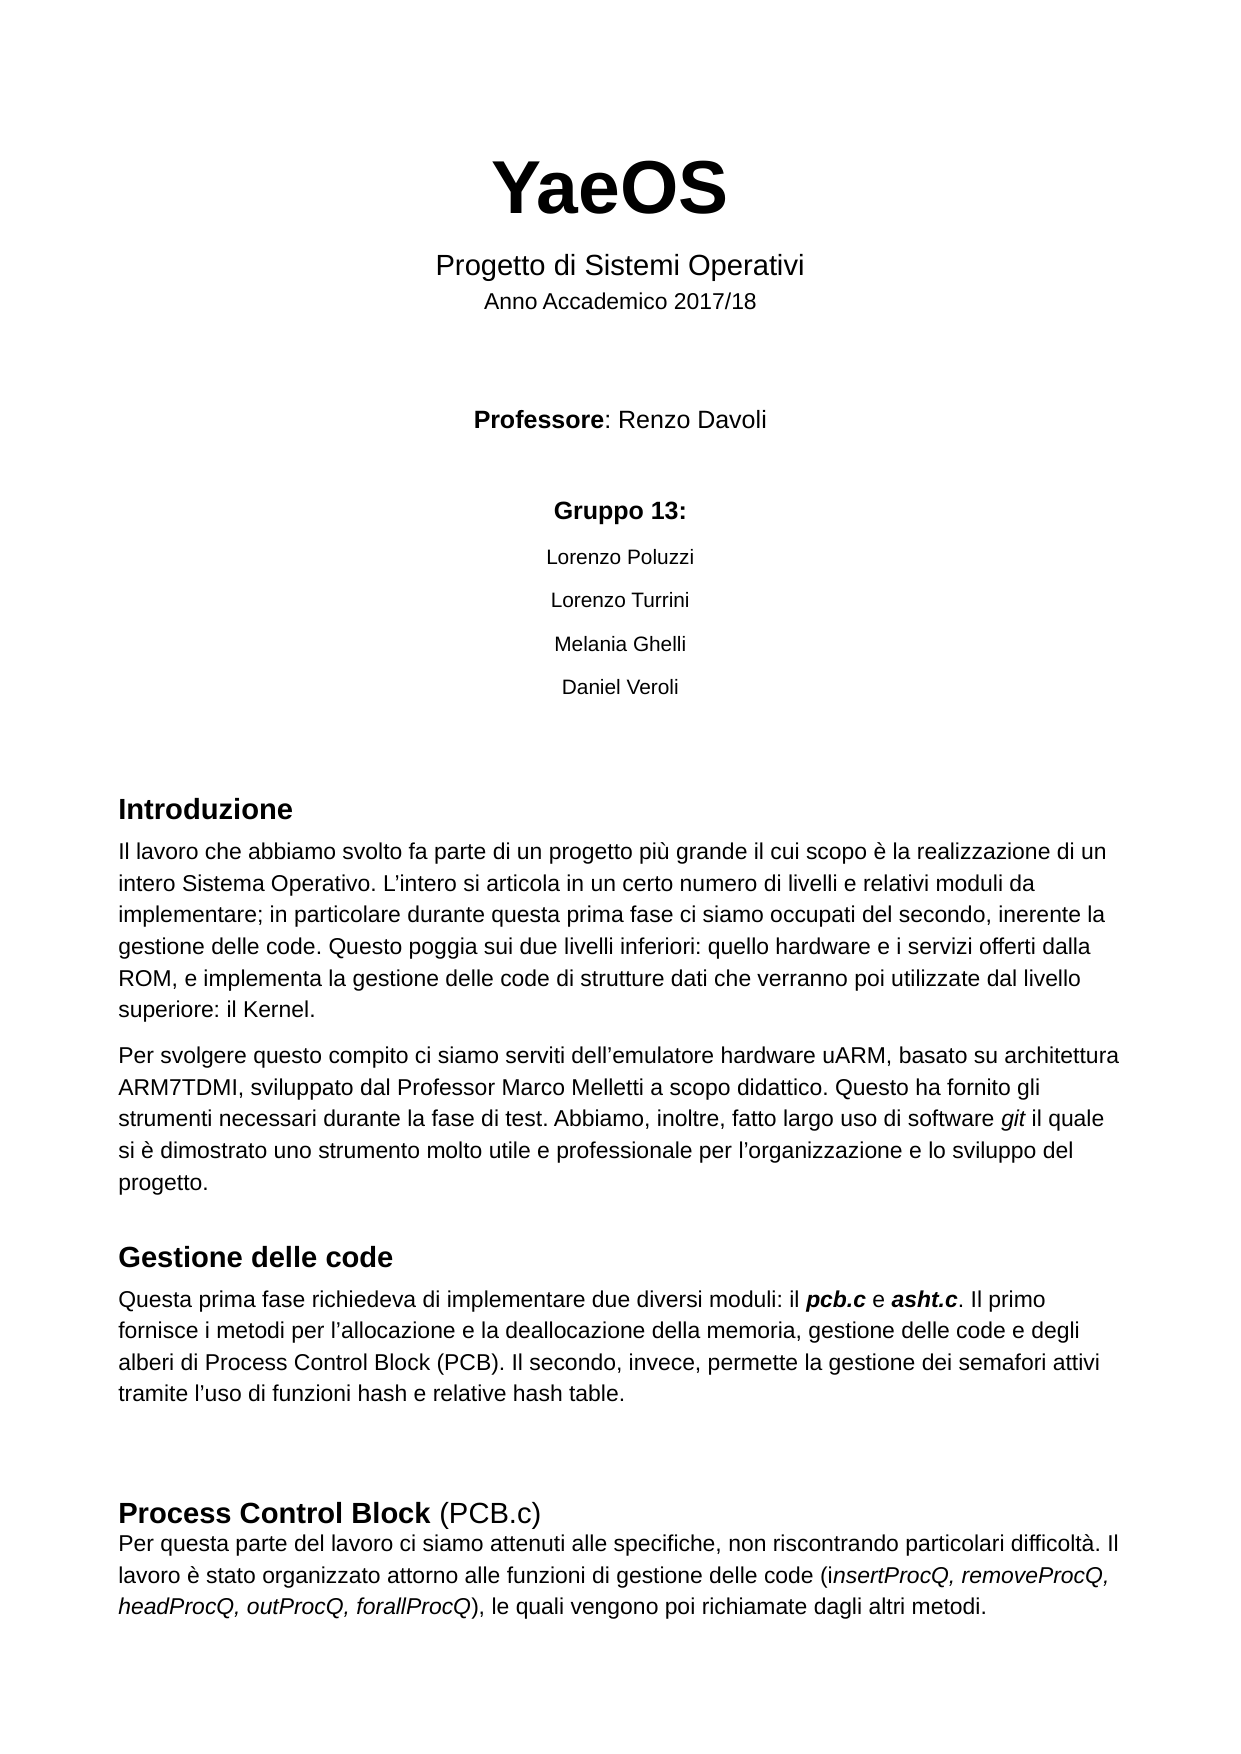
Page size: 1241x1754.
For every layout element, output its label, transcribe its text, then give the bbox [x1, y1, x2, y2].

subtitle Gestione delle code [118, 1240, 1122, 1273]
text Lorenzo Turrini [118, 588, 1122, 612]
text YaeOS [118, 143, 1122, 229]
subtitle Professore: Renzo Davoli [118, 406, 1122, 434]
text Gruppo 13: [118, 496, 1122, 524]
text Anno Accademico 2017/18 [118, 288, 1122, 314]
text Lorenzo Poluzzi [118, 545, 1122, 569]
text Melania Ghelli [118, 632, 1122, 656]
text Il lavoro che abbiamo svolto fa parte di un progetto più grande il cui scopo è la realizzazione di un intero Sistema Operativo. L’intero si articola in un certo numero di livelli e relativi moduli da implementare; in particolare durante questa prima fase ci siamo occupati del secondo, inerente la gestione delle code. Questo poggia sui due livelli inferiori: quello hardware e i servizi offerti dalla ROM, e implementa la gestione delle code di strutture dati che verranno poi utilizzate dal livello superiore: il Kernel. [118, 838, 1122, 1022]
text Questa prima fase richiedeva di implementare due diversi moduli: il pcb.c e asht.c. Il primo fornisce i metodi per l’allocazione e la deallocazione della memoria, gestione delle code e degli alberi di Process Control Block (PCB). Il secondo, invece, permette la gestione dei semafori attivi tramite l’uso di funzioni hash e relative hash table. [118, 1286, 1122, 1407]
subtitle Introduzione [118, 792, 1122, 826]
text Daniel Veroli [118, 675, 1122, 699]
text Per questa parte del lavoro ci siamo attenuti alle specifiche, non riscontrando particolari difficoltà. Il lavoro è stato organizzato attorno alle funzioni di gestione delle code (insertProcQ, removeProcQ, headProcQ, outProcQ, forallProcQ), le quali vengono poi richiamate dagli altri metodi. [118, 1530, 1122, 1619]
subtitle Process Control Block (PCB.c) [118, 1496, 1122, 1530]
text Per svolgere questo compito ci siamo serviti dell’emulatore hardware uARM, basato su architettura ARM7TDMI, sviluppato dal Professor Marco Melletti a scopo didattico. Questo ha fornito gli strumenti necessari durante la fase di test. Abbiamo, inoltre, fatto largo uso di software git il quale si è dimostrato uno strumento molto utile e professionale per l’organizzazione e lo sviluppo del progetto. [118, 1042, 1122, 1195]
text Progetto di Sistemi Operativi [118, 248, 1122, 282]
